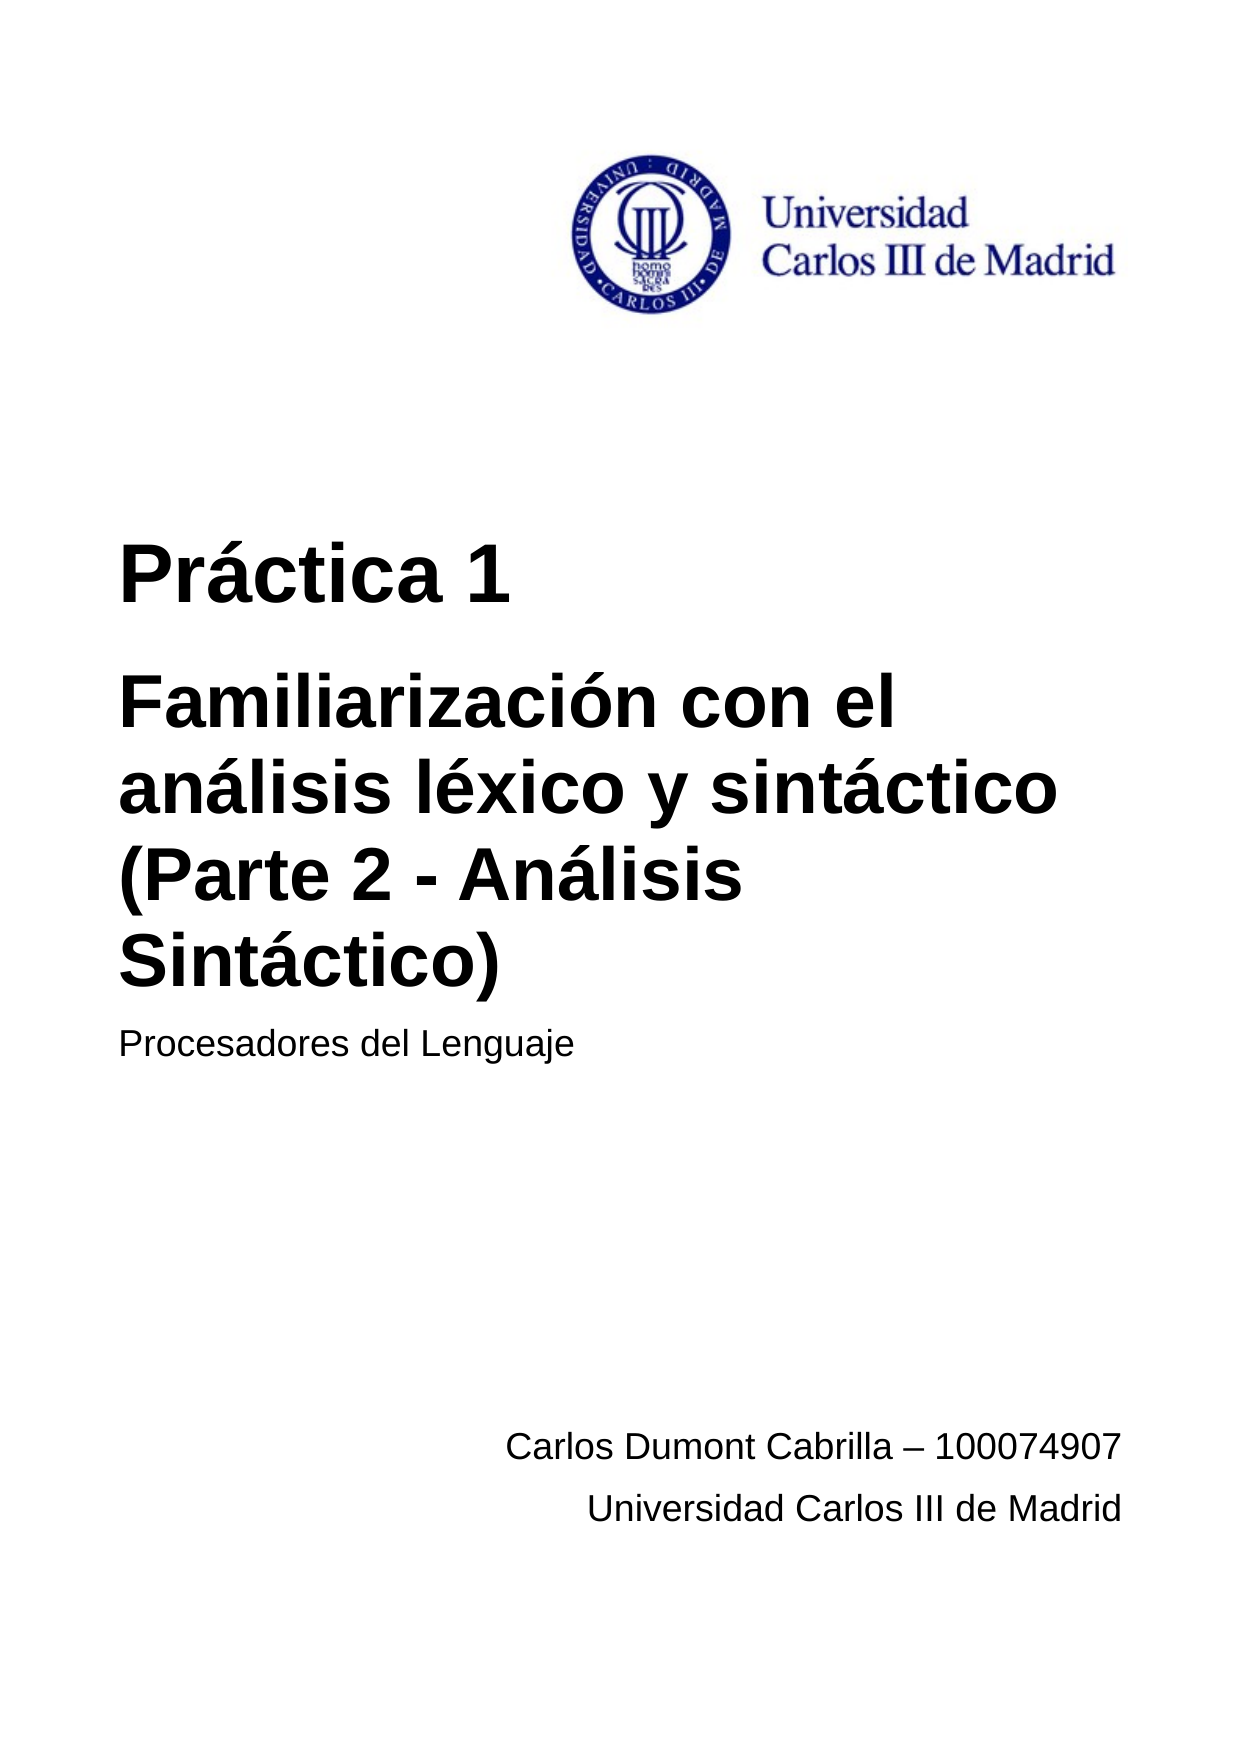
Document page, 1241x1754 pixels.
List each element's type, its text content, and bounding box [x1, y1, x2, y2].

subtitle Procesadores del Lenguaje [118, 1021, 1122, 1064]
title Familiarización con el análisis léxico y sintáctico (Parte 2 - Análisis Sintáctico) [118, 657, 1122, 1002]
subtitle Carlos Dumont Cabrilla – 100074907 [118, 1424, 1122, 1467]
title Práctica 1 [118, 524, 1122, 620]
picture [527, 126, 1153, 346]
subtitle Universidad Carlos III de Madrid [118, 1486, 1122, 1529]
